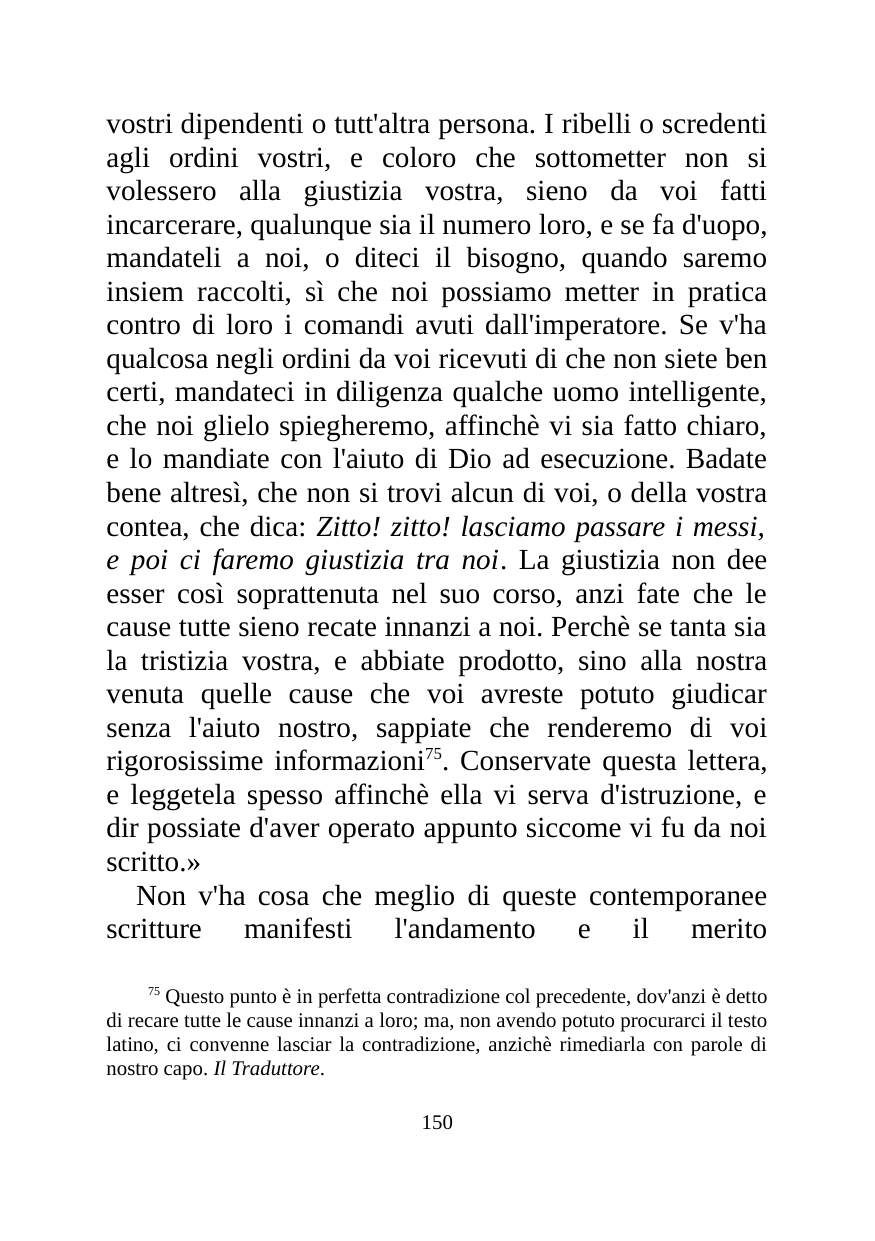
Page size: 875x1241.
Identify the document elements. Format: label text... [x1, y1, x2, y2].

text Non v'ha cosa che meglio di queste contemporanee scritture manifesti l'andamento e il merito [106, 878, 768, 945]
text Questo punto è in perfetta contradizione col precedente, dov'anzi è detto di recare tutte le cause innanzi a loro; ma, non avendo potuto procurarci il testo latino, ci convenne lasciar la contradizione, anzichè rimediarla con parole di nostro capo. Il Traduttore. [106, 984, 768, 1080]
text vostri dipendenti o tutt'altra persona. I ribelli o scredenti agli ordini vostri, e coloro che sottometter non si volessero alla giustizia vostra, sieno da voi fatti incarcerare, qualunque sia il numero loro, e se fa d'uopo, mandateli a noi, o diteci il bisogno, quando saremo insiem raccolti, sì che noi possiamo metter in pratica contro di loro i comandi avuti dall'imperatore. Se v'ha qualcosa negli ordini da voi ricevuti di che non siete ben certi, mandateci in diligenza qualche uomo intelligente, che noi glielo spiegheremo, affinchè vi sia fatto chiaro, e lo mandiate con l'aiuto di Dio ad esecuzione. Badate bene altresì, che non si trovi alcun di voi, o della vostra contea, che dica: Zitto! zitto! lasciamo passare i messi, e poi ci faremo giustizia tra noi. La giustizia non dee esser così soprattenuta nel suo corso, anzi fate che le cause tutte sieno recate innanzi a noi. Perchè se tanta sia la tristizia vostra, e abbiate prodotto, sino alla nostra venuta quelle cause che voi avreste potuto giudicar senza l'aiuto nostro, sappiate che renderemo di voi rigorosissime informazioni. Conservate questa lettera, e leggetela spesso affinchè ella vi serva d'istruzione, e dir possiate d'aver operato appunto siccome vi fu da noi scritto.» [106, 106, 768, 878]
